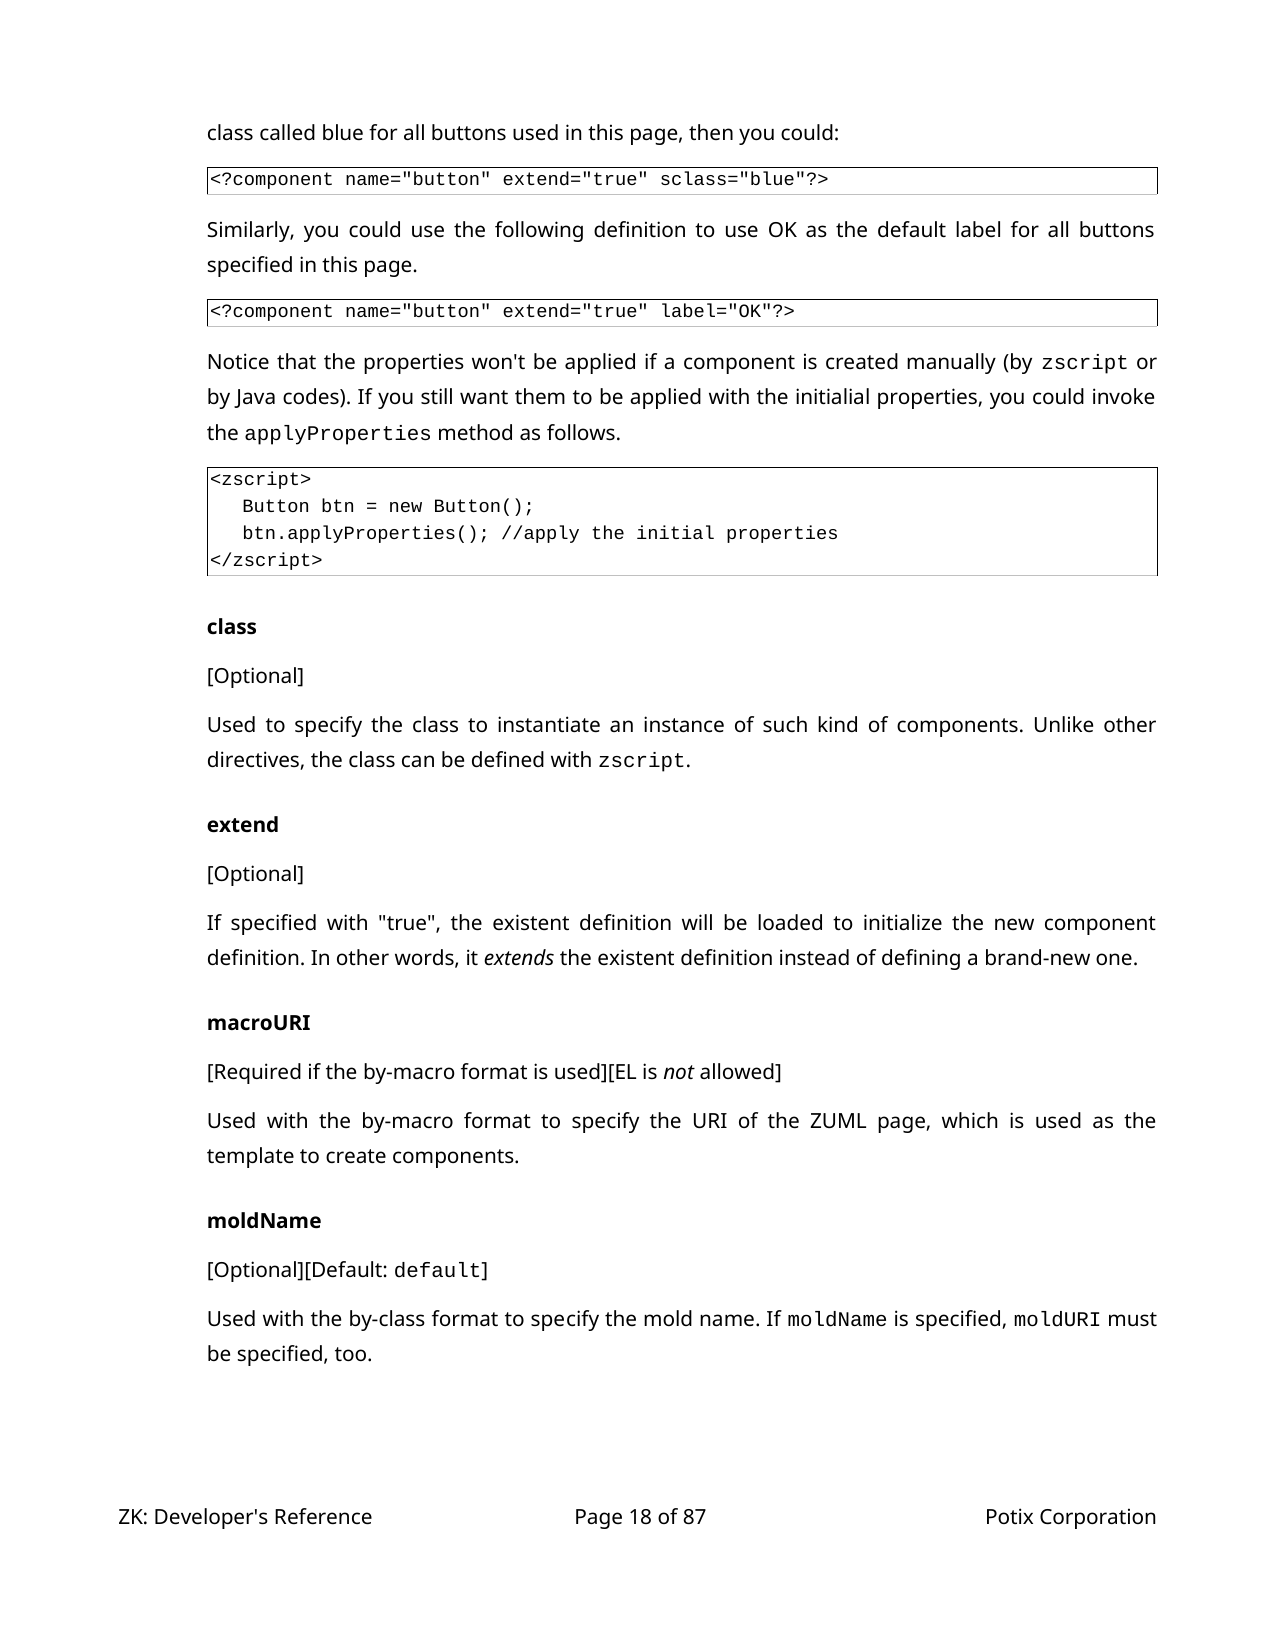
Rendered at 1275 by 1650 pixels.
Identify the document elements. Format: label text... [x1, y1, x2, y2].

text btn.applyProperties(); //apply the initial properties [208, 521, 1157, 545]
text [Optional] [207, 661, 1157, 689]
text Used with the by-class format to specify the mold name. If moldName is specified, moldURI must be specified, too. [207, 1304, 1157, 1368]
text class called blue for all buttons used in this page, then you could: [207, 118, 1157, 146]
text Button btn = new Button(); [208, 494, 1157, 518]
text Used with the by-macro format to specify the URI of the ZUML page, which is used as the template to create components. [207, 1106, 1157, 1169]
text <?component name="button" extend="true" label="OK"?> [208, 300, 1157, 326]
text <zscript> [208, 468, 1157, 491]
text [Optional] [207, 859, 1157, 887]
text Similarly, you could use the following definition to use OK as the default label for all buttons specified in this page. [207, 215, 1157, 278]
text [Optional][Default: default] [207, 1255, 1157, 1283]
subtitle class [207, 612, 1157, 641]
subtitle moldName [207, 1206, 1157, 1234]
text If specified with "true", the existent definition will be loaded to initialize the new component definition. In other words, it extends the existent definition instead of defining a brand-new one. [207, 908, 1157, 972]
text <?component name="button" extend="true" sclass="blue"?> [208, 168, 1157, 194]
subtitle extend [207, 810, 1157, 839]
subtitle macroURI [207, 1008, 1157, 1036]
text </zscript> [208, 548, 1157, 575]
text Notice that the properties won't be applied if a component is created manually (by zscript or by Java codes). If you still want them to be applied with the initialial properties, you could invoke the applyProperties method as follows. [207, 347, 1157, 446]
text [Required if the by-macro format is used][EL is not allowed] [207, 1057, 1157, 1085]
text Used to specify the class to instantiate an instance of such kind of components. Unlike other directives, the class can be defined with zscript. [207, 710, 1157, 774]
